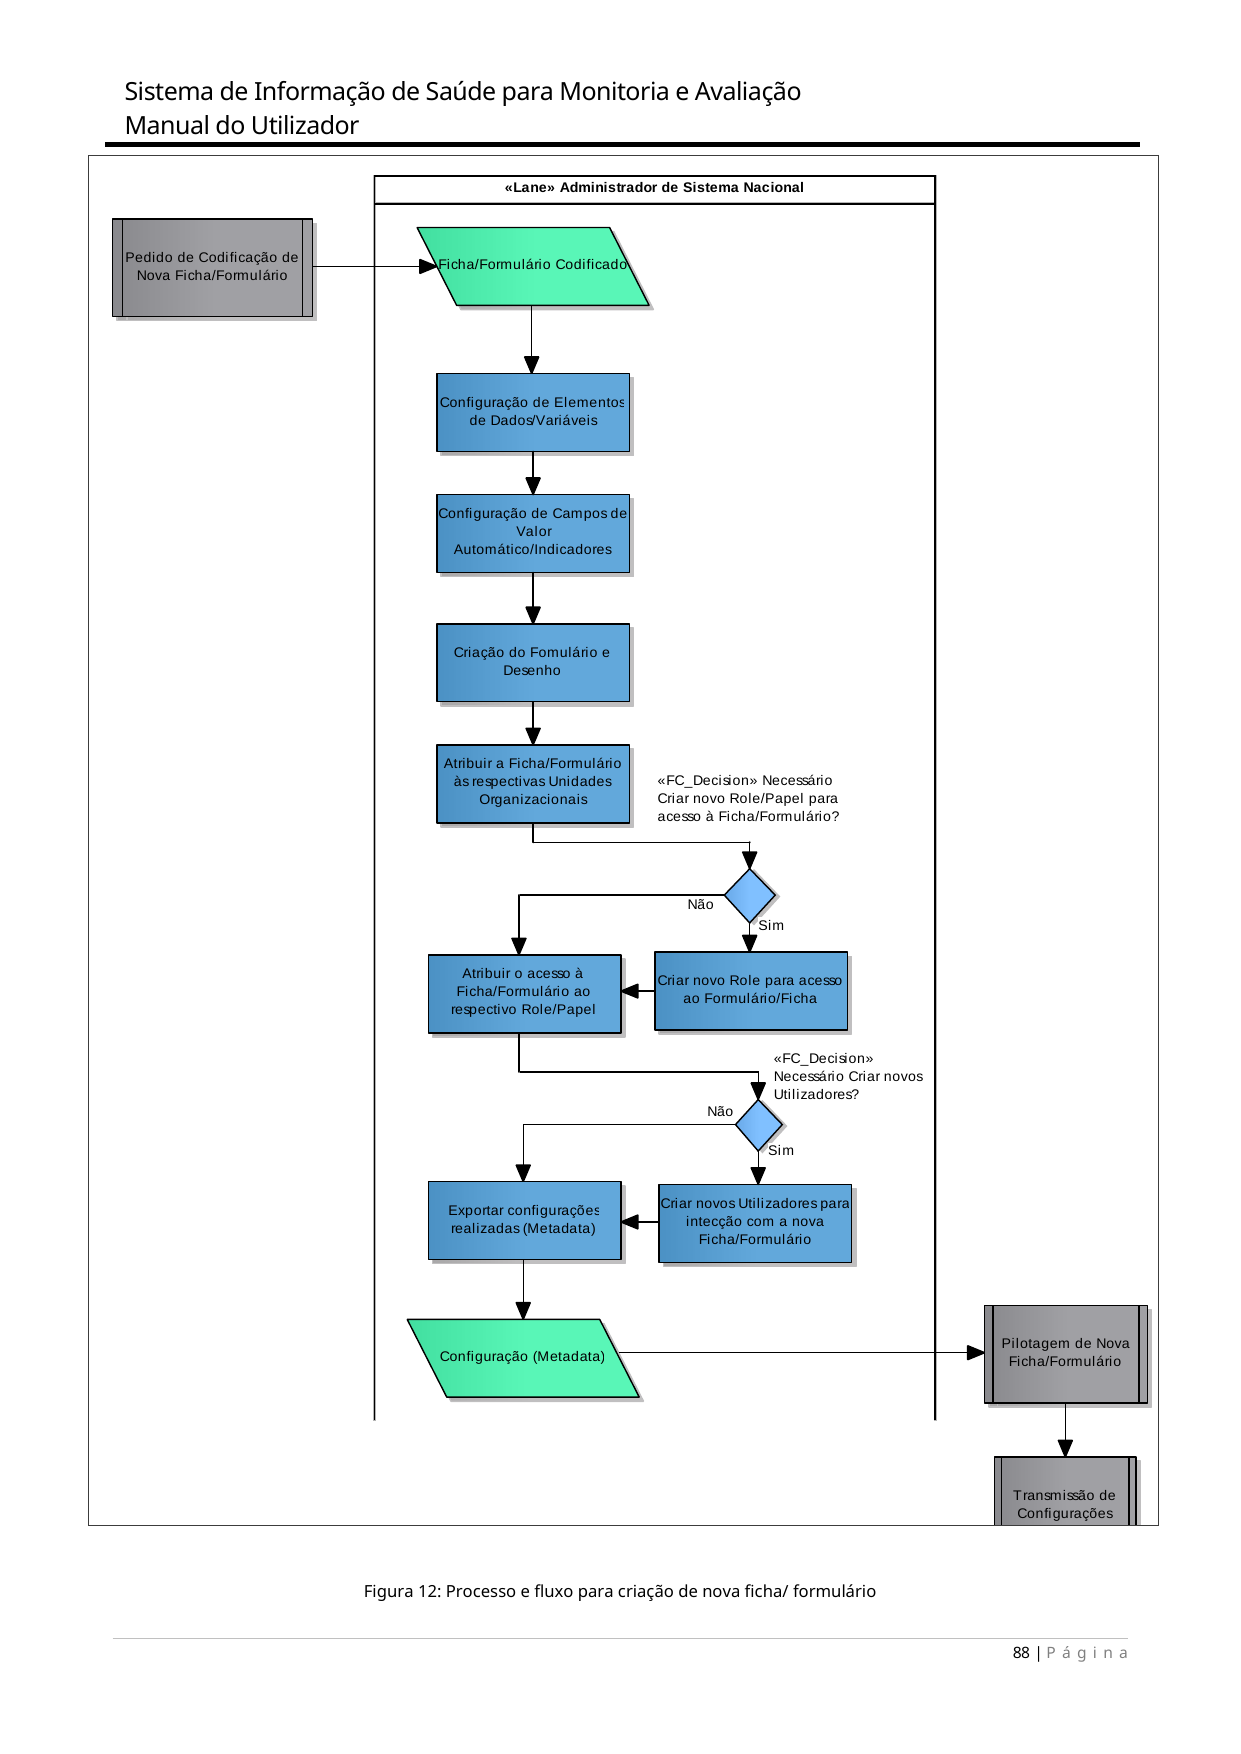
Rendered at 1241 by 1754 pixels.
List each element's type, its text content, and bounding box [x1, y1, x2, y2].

text Figura 12: Processo e fluxo para criação de nova ficha/ formulário [112, 1579, 1128, 1602]
